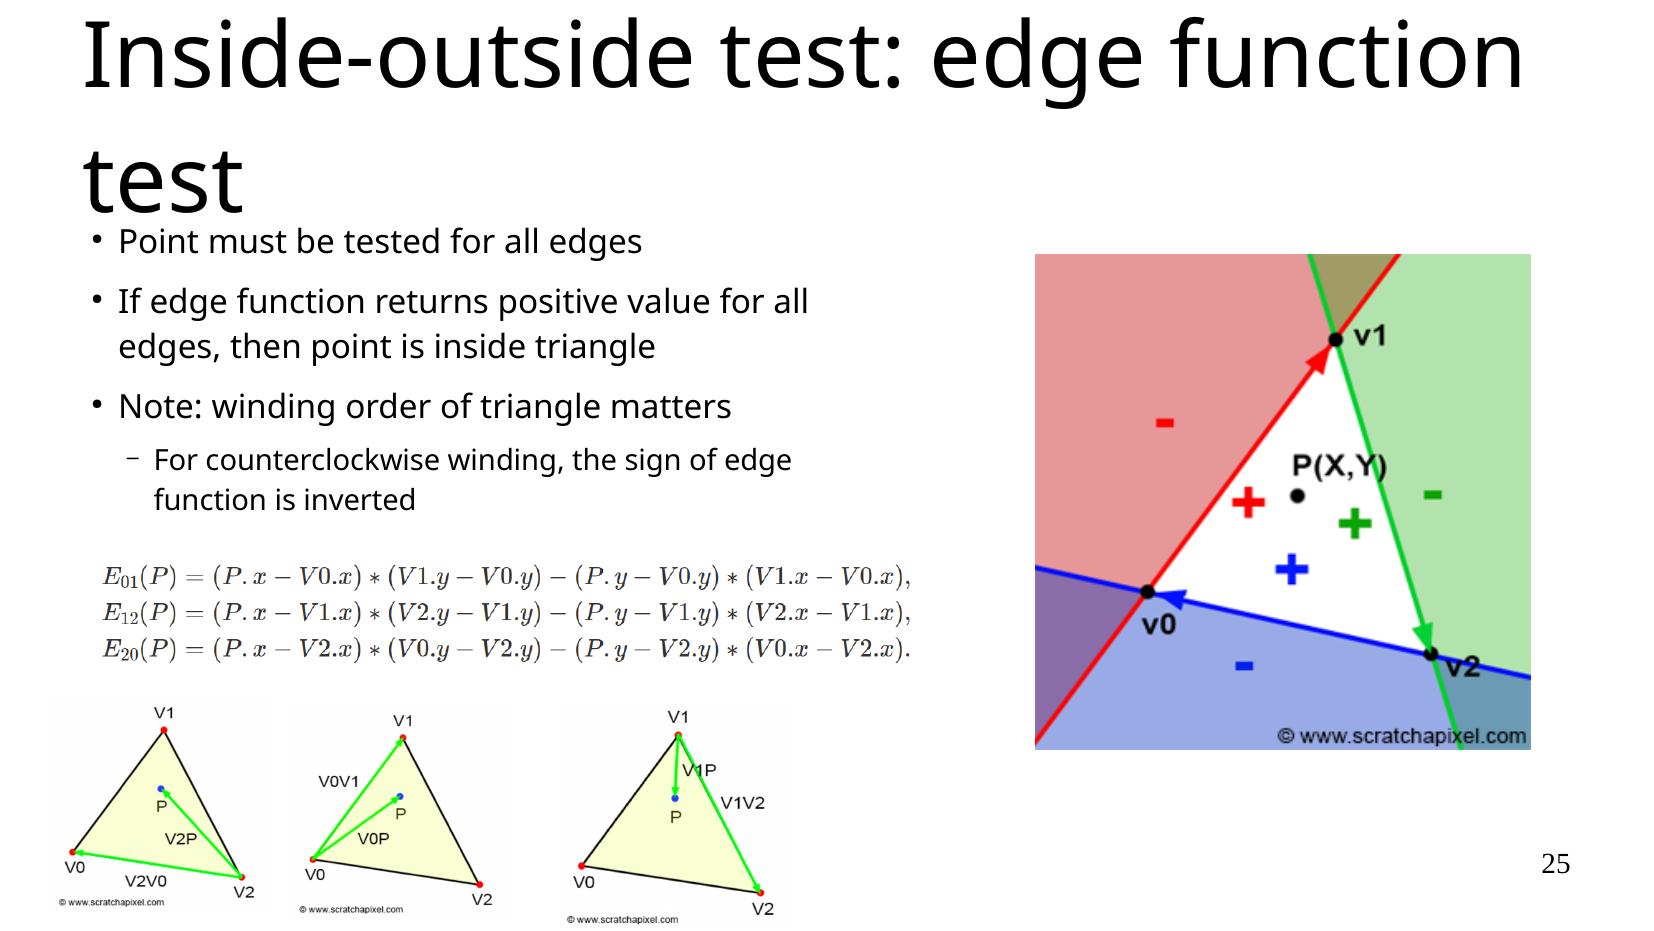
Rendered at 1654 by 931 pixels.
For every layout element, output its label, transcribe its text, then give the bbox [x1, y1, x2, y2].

picture [48, 698, 271, 916]
picture [285, 704, 511, 919]
picture [1035, 254, 1531, 751]
title Inside-outside test: edge function test [82, 37, 1571, 193]
list Point must be tested for all edges If edge function returns positive value for all edges, then point is inside triangle Note: winding order of triangle matters For counterclockwise winding, the sign of edge function is inverted [82, 217, 856, 526]
picture [555, 704, 792, 929]
picture [90, 554, 916, 675]
